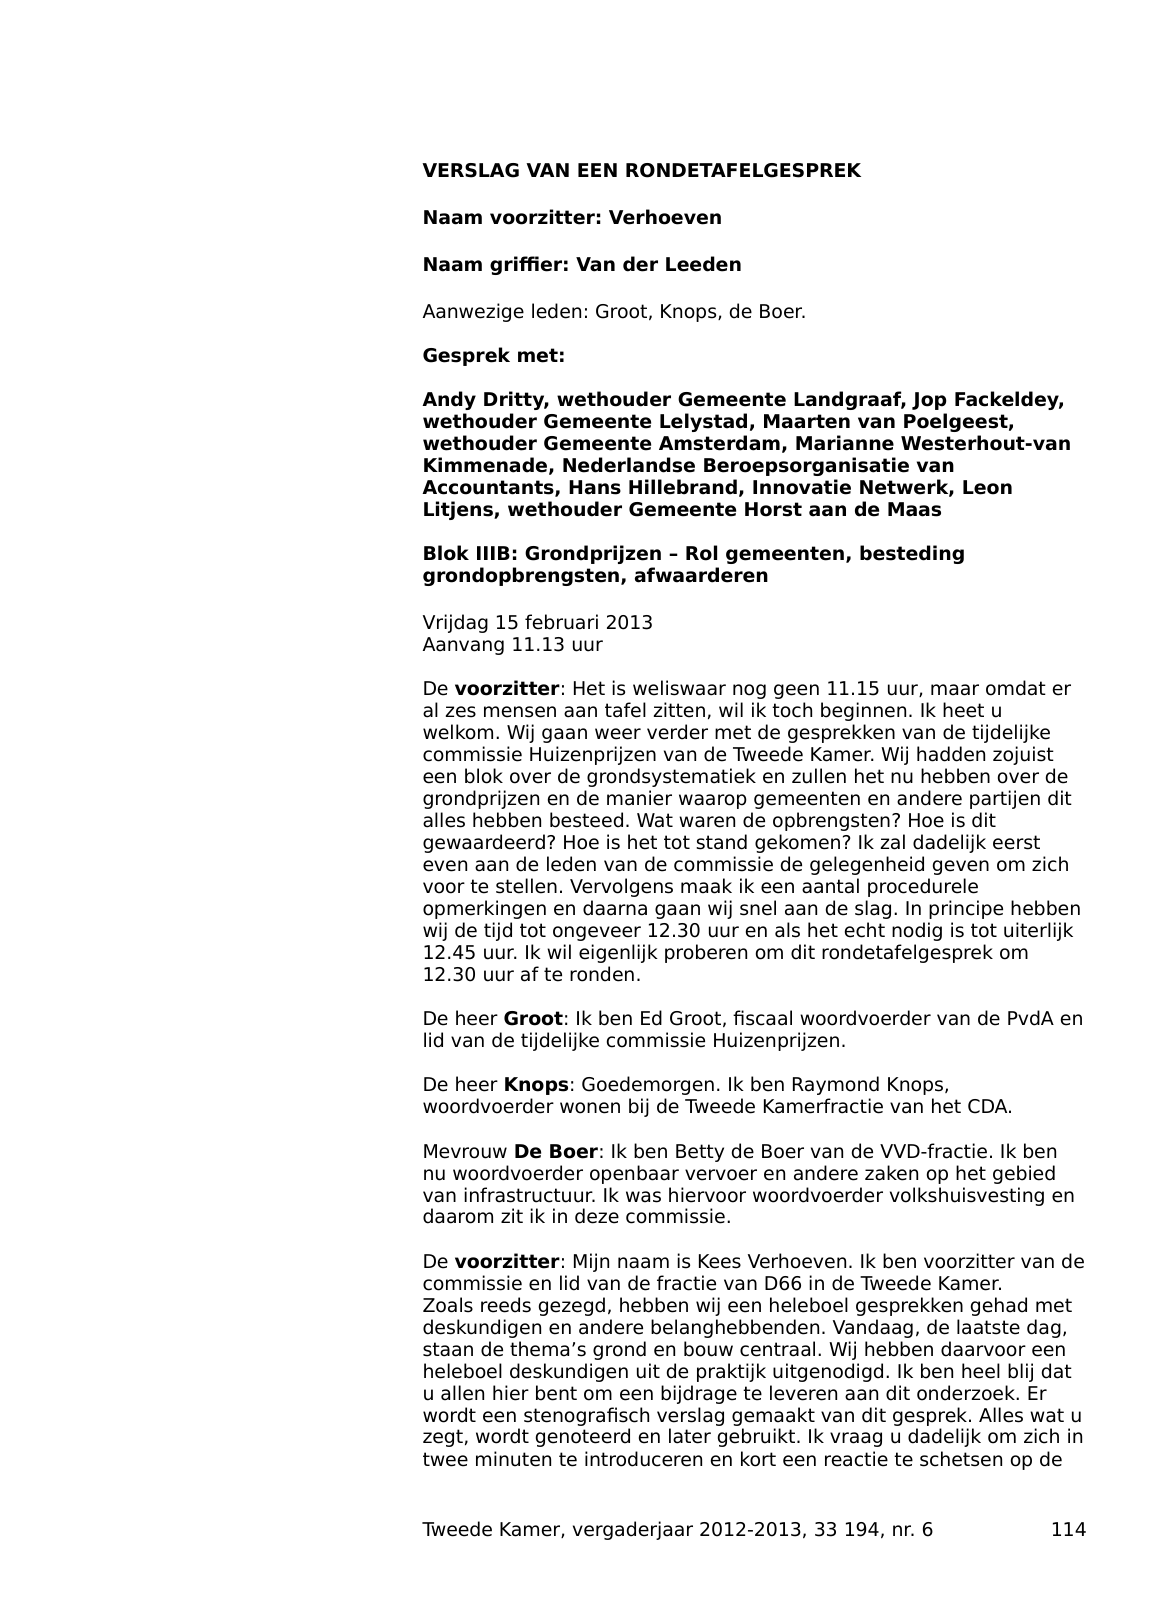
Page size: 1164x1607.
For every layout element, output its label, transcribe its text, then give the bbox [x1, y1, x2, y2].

text Aanwezige leden: Groot, Knops, de Boer. [422, 301, 1087, 323]
subtitle Naam griffier: Van der Leeden [422, 254, 1087, 276]
subtitle Gesprek met: [422, 345, 1087, 367]
text Vrijdag 15 februari 2013 [422, 612, 1087, 634]
text Zoals reeds gezegd, hebben wij een heleboel gesprekken gehad met deskundigen en andere belanghebbenden. Vandaag, de laatste dag, staan de thema’s grond en bouw centraal. Wij hebben daarvoor een heleboel deskundigen uit de praktijk uitgenodigd. Ik ben heel blij dat u allen hier bent om een bijdrage te leveren aan dit onderzoek. Er wordt een stenografisch verslag gemaakt van dit gesprek. Alles wat u zegt, wordt genoteerd en later gebruikt. Ik vraag u dadelijk om zich in twee minuten te introduceren en kort een reactie te schetsen op de [422, 1294, 1087, 1470]
text De heer Groot: Ik ben Ed Groot, fiscaal woordvoerder van de PvdA en lid van de tijdelijke commissie Huizenprijzen. [422, 1008, 1087, 1052]
text Andy Dritty, wethouder Gemeente Landgraaf, Jop Fackeldey, wethouder Gemeente Lelystad, Maarten van Poelgeest, wethouder Gemeente Amsterdam, Marianne Westerhout-van Kimmenade, Nederlandse Beroepsorganisatie van Accountants, Hans Hillebrand, Innovatie Netwerk, Leon Litjens, wethouder Gemeente Horst aan de Maas [422, 389, 1087, 521]
text Mevrouw De Boer: Ik ben Betty de Boer van de VVD-fractie. Ik ben nu woordvoerder openbaar vervoer en andere zaken op het gebied van infrastructuur. Ik was hiervoor woordvoerder volkshuisvesting en daarom zit ik in deze commissie. [422, 1141, 1087, 1228]
subtitle VERSLAG VAN EEN RONDETAFELGESPREK [422, 160, 1087, 182]
text De voorzitter: Het is weliswaar nog geen 11.15 uur, maar omdat er al zes mensen aan tafel zitten, wil ik toch beginnen. Ik heet u welkom. Wij gaan weer verder met de gesprekken van de tijdelijke commissie Huizenprijzen van de Tweede Kamer. Wij hadden zojuist een blok over de grondsystematiek en zullen het nu hebben over de grondprijzen en de manier waarop gemeenten en andere partijen dit alles hebben besteed. Wat waren de opbrengsten? Hoe is dit gewaardeerd? Hoe is het tot stand gekomen? Ik zal dadelijk eerst even aan de leden van de commissie de gelegenheid geven om zich voor te stellen. Vervolgens maak ik een aantal procedurele opmerkingen en daarna gaan wij snel aan de slag. In principe hebben wij de tijd tot ongeveer 12.30 uur en als het echt nodig is tot uiterlijk 12.45 uur. Ik wil eigenlijk proberen om dit rondetafelgesprek om 12.30 uur af te ronden. [422, 678, 1087, 986]
subtitle Naam voorzitter: Verhoeven [422, 207, 1087, 229]
subtitle Blok IIIB: Grondprijzen – Rol gemeenten, besteding grondopbrengsten, afwaarderen [422, 543, 1087, 587]
text Aanvang 11.13 uur [422, 634, 1087, 656]
text De heer Knops: Goedemorgen. Ik ben Raymond Knops, woordvoerder wonen bij de Tweede Kamerfractie van het CDA. [422, 1074, 1087, 1118]
text De voorzitter: Mijn naam is Kees Verhoeven. Ik ben voorzitter van de commissie en lid van de fractie van D66 in de Tweede Kamer. [422, 1251, 1087, 1294]
